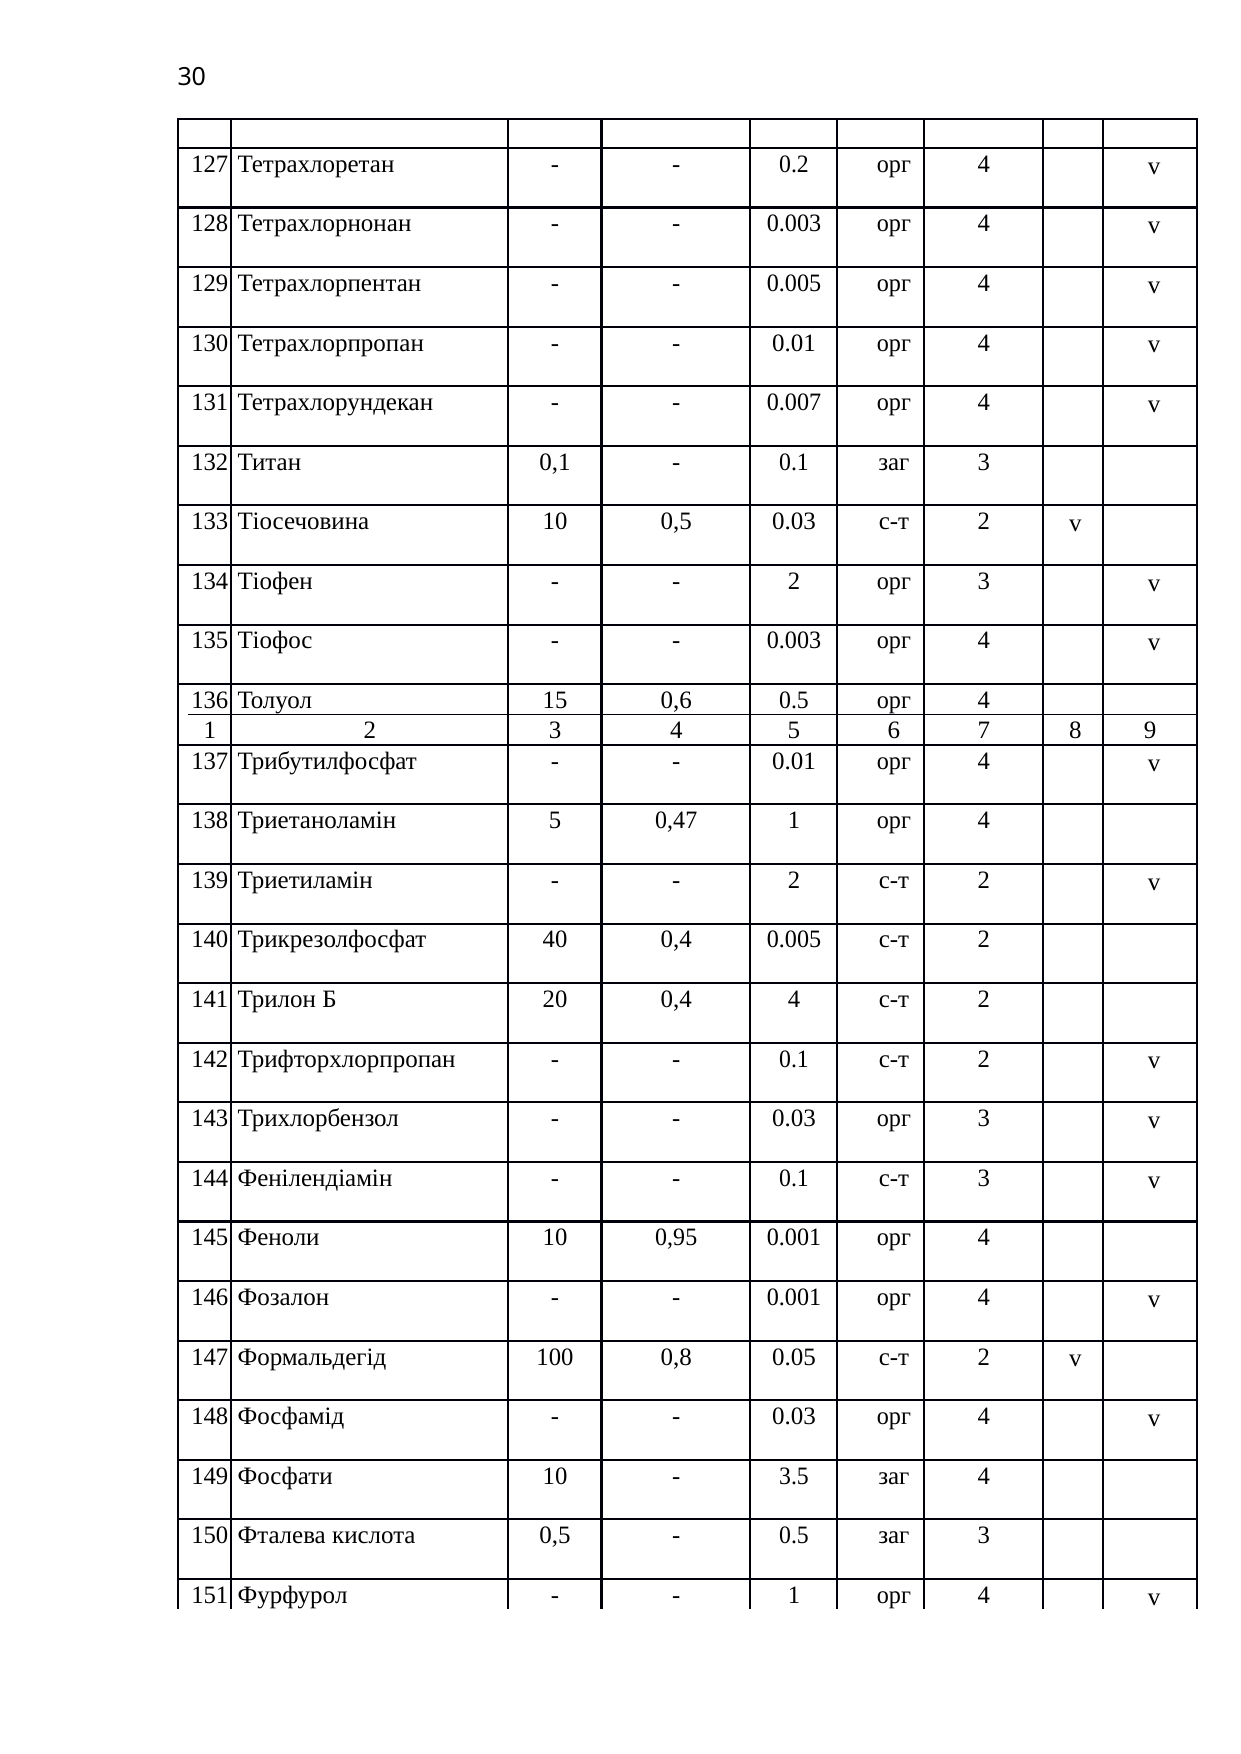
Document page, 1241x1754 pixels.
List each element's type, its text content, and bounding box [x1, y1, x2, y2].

table_cell [1044, 894, 1048, 922]
table_cell [603, 1251, 749, 1280]
table_cell - [603, 1520, 749, 1549]
table_cell [1044, 626, 1048, 654]
table_cell v [1104, 626, 1196, 654]
table_cell [838, 149, 863, 178]
table_cell [838, 1103, 863, 1132]
table_cell [509, 178, 600, 206]
table_cell [1044, 356, 1048, 385]
table_cell [603, 237, 749, 266]
table_cell [1048, 654, 1102, 683]
table_cell [232, 178, 507, 206]
table_cell [179, 1013, 188, 1042]
table_cell 150 [188, 1520, 230, 1549]
table_cell [751, 356, 836, 385]
table_cell [509, 356, 600, 385]
table_cell 0,4 [603, 984, 749, 1013]
table_cell 1 [751, 1580, 836, 1609]
table_cell орг [863, 685, 923, 714]
table_cell [1104, 120, 1196, 147]
table_cell 4 [925, 746, 1042, 774]
table_cell 9 [1104, 715, 1196, 744]
table_cell v [1104, 746, 1196, 774]
table_cell [1104, 1073, 1196, 1101]
table_cell [603, 775, 749, 803]
table_cell [179, 1282, 188, 1311]
table_cell [232, 953, 507, 982]
table_cell 5 [751, 715, 836, 744]
table_cell [1104, 595, 1196, 623]
table_cell [188, 1311, 230, 1339]
table_cell [1048, 447, 1102, 476]
table_cell Тетрахлорпентан [232, 268, 507, 297]
table_cell 0.003 [751, 209, 836, 237]
table_cell [1044, 1461, 1048, 1489]
table_cell орг [863, 268, 923, 297]
table_cell [1048, 535, 1102, 564]
table_cell [232, 834, 507, 863]
table_cell [1044, 1580, 1048, 1609]
table_cell [1044, 387, 1048, 416]
table_cell [925, 297, 1042, 326]
table_cell [179, 1073, 188, 1101]
table_cell [1048, 1370, 1102, 1399]
table_cell 0.1 [751, 1163, 836, 1192]
table_cell [509, 1430, 600, 1459]
table_cell [838, 566, 863, 595]
table_cell [603, 1132, 749, 1161]
table_cell [1044, 1370, 1048, 1399]
table_cell - [509, 626, 600, 654]
table_cell Феноли [232, 1223, 507, 1251]
table_cell [863, 535, 923, 564]
table_cell - [603, 1103, 749, 1132]
table_cell 0,5 [603, 506, 749, 535]
table_cell [863, 595, 923, 623]
table_cell - [509, 328, 600, 356]
table_cell [179, 566, 188, 595]
table_cell [179, 535, 188, 564]
table_cell [509, 1132, 600, 1161]
table_cell [1048, 894, 1102, 922]
table_cell v [1104, 387, 1196, 416]
table_cell - [509, 1163, 600, 1192]
table_cell [509, 775, 600, 803]
table_cell [232, 595, 507, 623]
table_cell [925, 237, 1042, 266]
table_cell [1104, 1342, 1196, 1370]
table_cell [509, 476, 600, 504]
table_cell [188, 237, 230, 266]
table_cell орг [863, 626, 923, 654]
table_cell - [509, 1103, 600, 1132]
table_cell 4 [925, 1401, 1042, 1430]
table_cell [863, 416, 923, 445]
table_cell с-т [863, 1163, 923, 1192]
table_cell [509, 1549, 600, 1578]
table_cell v [1104, 1163, 1196, 1192]
table_cell [179, 1430, 188, 1459]
table_cell [1104, 476, 1196, 504]
table_cell 137 [188, 746, 230, 774]
table_cell [838, 209, 863, 237]
table_cell [863, 1073, 923, 1101]
table_cell 15 [509, 685, 600, 714]
table_cell v [1104, 209, 1196, 237]
table_cell Толуол [232, 685, 507, 714]
table_cell [1044, 1223, 1048, 1251]
table_cell [838, 1580, 863, 1609]
table_cell [838, 535, 863, 564]
table_cell 0.2 [751, 149, 836, 178]
table_cell [179, 775, 188, 803]
table_cell [751, 476, 836, 504]
table_cell [1048, 1430, 1102, 1459]
table_cell [179, 714, 188, 744]
table_cell Тетрахлоретан [232, 149, 507, 178]
table_cell с-т [863, 1044, 923, 1072]
table_cell заг [863, 1520, 923, 1549]
table_cell [1048, 1163, 1102, 1192]
table_cell [838, 506, 863, 535]
table_cell [188, 120, 230, 147]
table_cell [1048, 1044, 1102, 1072]
table_cell [509, 1490, 600, 1518]
table_cell [925, 535, 1042, 564]
table_cell [232, 297, 507, 326]
table_cell [188, 1370, 230, 1399]
table_cell v [1104, 1401, 1196, 1430]
table_cell [751, 953, 836, 982]
table_cell [179, 178, 188, 206]
table_cell [179, 685, 188, 714]
table_cell Тетрахлорнонан [232, 209, 507, 237]
table_cell [179, 149, 188, 178]
table_cell 4 [925, 387, 1042, 416]
table_cell 2 [925, 865, 1042, 894]
table_cell [1104, 775, 1196, 803]
table_cell Триетаноламін [232, 805, 507, 834]
table_cell [838, 1192, 863, 1220]
table_cell [1044, 268, 1048, 297]
table_cell [232, 356, 507, 385]
table_cell [1048, 685, 1102, 714]
table_cell [1104, 237, 1196, 266]
table_cell Тіофос [232, 626, 507, 654]
table_cell - [603, 268, 749, 297]
table_cell с-т [863, 1342, 923, 1370]
table_cell [863, 178, 923, 206]
table_cell [509, 297, 600, 326]
table_cell [751, 775, 836, 803]
table_cell [925, 894, 1042, 922]
table_cell 0,5 [509, 1520, 600, 1549]
table_cell [863, 1192, 923, 1220]
table_cell [1104, 984, 1196, 1013]
table_cell [232, 237, 507, 266]
table_cell [1104, 506, 1196, 535]
table_cell [188, 834, 230, 863]
table_cell орг [863, 328, 923, 356]
table_cell - [603, 1163, 749, 1192]
table_cell [1048, 953, 1102, 982]
table_cell [509, 237, 600, 266]
table_cell Трикрезолфосфат [232, 925, 507, 953]
table_cell [188, 1251, 230, 1280]
table_cell [1044, 535, 1048, 564]
table_cell [1104, 1370, 1196, 1399]
table_cell [925, 1370, 1042, 1399]
table_cell [179, 1549, 188, 1578]
table_cell 0,47 [603, 805, 749, 834]
table_cell [1048, 1401, 1102, 1430]
table_cell [863, 1370, 923, 1399]
table_cell [232, 894, 507, 922]
table_cell [925, 1549, 1042, 1578]
table_cell 142 [188, 1044, 230, 1072]
table_cell - [603, 1282, 749, 1311]
table_cell - [603, 865, 749, 894]
table_cell орг [863, 149, 923, 178]
table_cell [179, 328, 188, 356]
table_cell 4 [925, 805, 1042, 834]
table_cell 0.03 [751, 1401, 836, 1430]
table_cell орг [863, 566, 923, 595]
table_cell [188, 535, 230, 564]
table_cell [838, 297, 863, 326]
table_cell [179, 356, 188, 385]
table_cell [863, 356, 923, 385]
table_cell [1048, 1461, 1102, 1489]
table_cell 127 [188, 149, 230, 178]
table_cell [1048, 120, 1102, 147]
table_cell [838, 1370, 863, 1399]
table_cell - [603, 1461, 749, 1489]
table_cell [179, 865, 188, 894]
table_cell [838, 237, 863, 266]
table_cell [1048, 805, 1102, 834]
table_cell [1044, 1192, 1048, 1220]
table_cell [838, 595, 863, 623]
table_cell [179, 746, 188, 774]
table_cell 1 [188, 715, 230, 744]
table_cell [179, 984, 188, 1013]
table_cell [1048, 149, 1102, 178]
table_cell v [1104, 149, 1196, 178]
table_cell 2 [925, 1342, 1042, 1370]
table_cell [1044, 297, 1048, 326]
table_cell [751, 120, 836, 147]
table_cell [751, 654, 836, 683]
table_cell [232, 1549, 507, 1578]
table_cell [188, 894, 230, 922]
table_cell [1044, 865, 1048, 894]
table_cell [1104, 654, 1196, 683]
table_cell [925, 356, 1042, 385]
table_cell [1048, 865, 1102, 894]
table_cell 3 [925, 1520, 1042, 1549]
table_cell [509, 416, 600, 445]
table_cell [838, 1013, 863, 1042]
table_cell 145 [188, 1223, 230, 1251]
table_cell [188, 1073, 230, 1101]
table_cell [925, 476, 1042, 504]
table_cell [232, 1490, 507, 1518]
table_cell [232, 1251, 507, 1280]
table_cell заг [863, 447, 923, 476]
table_cell [509, 120, 600, 147]
table_cell - [603, 746, 749, 774]
table_cell [1044, 1103, 1048, 1132]
table_cell 10 [509, 506, 600, 535]
table_cell [1044, 685, 1048, 714]
table_cell [1048, 1520, 1102, 1549]
table_cell [509, 1370, 600, 1399]
table_cell [751, 1430, 836, 1459]
table_cell Тетрахлорундекан [232, 387, 507, 416]
table_cell 40 [509, 925, 600, 953]
table_cell v [1104, 1282, 1196, 1311]
table_cell 133 [188, 506, 230, 535]
table_cell 20 [509, 984, 600, 1013]
table_cell [751, 1013, 836, 1042]
table_cell 0.001 [751, 1223, 836, 1251]
table_cell 143 [188, 1103, 230, 1132]
table_cell [838, 894, 863, 922]
table_cell [1104, 297, 1196, 326]
table_cell [232, 1073, 507, 1101]
table_cell [179, 387, 188, 416]
table_cell [925, 1013, 1042, 1042]
table_cell - [603, 626, 749, 654]
table_cell [838, 775, 863, 803]
table_cell [1048, 268, 1102, 297]
table_cell [1044, 715, 1048, 744]
table_cell [751, 595, 836, 623]
table_cell [509, 1073, 600, 1101]
table_cell 140 [188, 925, 230, 953]
table_cell с-т [863, 865, 923, 894]
table_cell 4 [925, 209, 1042, 237]
table_cell [1048, 566, 1102, 595]
table_cell 144 [188, 1163, 230, 1192]
table_cell [509, 894, 600, 922]
table_cell [751, 1073, 836, 1101]
table_cell [188, 178, 230, 206]
table_cell орг [863, 1103, 923, 1132]
table_cell [1048, 1192, 1102, 1220]
table_cell 0.5 [751, 685, 836, 714]
table_cell 149 [188, 1461, 230, 1489]
table_cell - [509, 1401, 600, 1430]
table_cell [232, 654, 507, 683]
table_cell v [1104, 566, 1196, 595]
table_cell [1104, 1490, 1196, 1518]
table_cell [838, 120, 863, 147]
table_cell [838, 1311, 863, 1339]
table_cell [179, 120, 188, 147]
table_cell [925, 834, 1042, 863]
table_cell Тіофен [232, 566, 507, 595]
table_cell [179, 416, 188, 445]
table_cell 5 [509, 805, 600, 834]
table_cell v [1048, 506, 1102, 535]
table_cell [751, 1490, 836, 1518]
table_cell [863, 953, 923, 982]
table_cell [1044, 447, 1048, 476]
table_cell v [1104, 328, 1196, 356]
table_cell [751, 894, 836, 922]
table_cell [1104, 1311, 1196, 1339]
table_cell [179, 834, 188, 863]
table_cell [603, 834, 749, 863]
table_cell [1104, 178, 1196, 206]
table_cell [188, 953, 230, 982]
table_cell орг [863, 746, 923, 774]
table_cell [751, 297, 836, 326]
table_cell [1044, 1549, 1048, 1578]
table_cell [1104, 1223, 1196, 1251]
table_cell [838, 1132, 863, 1161]
table_cell Триетиламін [232, 865, 507, 894]
table_cell [603, 356, 749, 385]
table_cell [751, 1192, 836, 1220]
table_cell [188, 1132, 230, 1161]
table_cell 10 [509, 1223, 600, 1251]
table_cell с-т [863, 925, 923, 953]
table_cell [509, 595, 600, 623]
table_cell [188, 595, 230, 623]
table_cell [603, 416, 749, 445]
table_cell [838, 865, 863, 894]
table_cell [838, 268, 863, 297]
table_cell [232, 775, 507, 803]
table_cell Титан [232, 447, 507, 476]
table_cell 0,1 [509, 447, 600, 476]
table_cell - [509, 268, 600, 297]
table_cell [1048, 834, 1102, 863]
table_cell [179, 268, 188, 297]
table_cell [838, 178, 863, 206]
table_cell [838, 1430, 863, 1459]
table_cell [838, 1282, 863, 1311]
table_cell [1104, 1520, 1196, 1549]
table_cell [838, 953, 863, 982]
table_cell [188, 356, 230, 385]
table_cell [179, 209, 188, 237]
table_cell [1048, 1549, 1102, 1578]
table_cell Формальдегід [232, 1342, 507, 1370]
table_cell [232, 416, 507, 445]
table_cell 2 [751, 865, 836, 894]
table_cell 3 [925, 447, 1042, 476]
table_cell 2 [925, 984, 1042, 1013]
table_cell 0.1 [751, 447, 836, 476]
table_cell [179, 1103, 188, 1132]
table_cell [1044, 1044, 1048, 1072]
table_cell [179, 1520, 188, 1549]
table_cell [1048, 746, 1102, 774]
table_cell [925, 1192, 1042, 1220]
table_cell [863, 654, 923, 683]
table_cell 141 [188, 984, 230, 1013]
table_cell [179, 654, 188, 683]
table_cell [188, 775, 230, 803]
table_cell [838, 447, 863, 476]
table_cell [232, 1311, 507, 1339]
table_cell Трибутилфосфат [232, 746, 507, 774]
table_cell - [509, 1282, 600, 1311]
table_cell [188, 1549, 230, 1578]
table_cell [179, 506, 188, 535]
table_cell 6 [863, 715, 923, 744]
table_cell [1104, 953, 1196, 982]
table_cell [179, 237, 188, 266]
table_cell Фозалон [232, 1282, 507, 1311]
table_cell 148 [188, 1401, 230, 1430]
table_cell 146 [188, 1282, 230, 1311]
table_cell [179, 1163, 188, 1192]
table_cell [179, 1490, 188, 1518]
table_cell [232, 1132, 507, 1161]
table_cell [1044, 120, 1048, 147]
table_cell [1044, 595, 1048, 623]
table_cell [179, 1192, 188, 1220]
table_cell [232, 476, 507, 504]
table_cell [1104, 1461, 1196, 1489]
table_cell [863, 1549, 923, 1578]
table_cell [1044, 1073, 1048, 1101]
table_cell [603, 297, 749, 326]
table_cell [232, 1430, 507, 1459]
table_cell - [603, 328, 749, 356]
table_cell [1048, 416, 1102, 445]
table_cell - [509, 149, 600, 178]
table_cell [838, 834, 863, 863]
table_cell [838, 805, 863, 834]
table_cell [1044, 1163, 1048, 1192]
table_cell [1044, 925, 1048, 953]
table_cell [925, 178, 1042, 206]
table_cell [1044, 328, 1048, 356]
table_cell [838, 476, 863, 504]
table_cell [603, 1549, 749, 1578]
table_cell [863, 834, 923, 863]
table_cell [751, 178, 836, 206]
table_cell [1104, 1549, 1196, 1578]
table_cell [863, 1490, 923, 1518]
table_cell 2 [925, 1044, 1042, 1072]
table_cell [509, 535, 600, 564]
table_cell [838, 416, 863, 445]
table_cell [232, 1013, 507, 1042]
table_cell [509, 1013, 600, 1042]
table_cell с-т [863, 506, 923, 535]
table_cell - [603, 1044, 749, 1072]
table_cell [1044, 1342, 1048, 1370]
table_cell Фенілендіамін [232, 1163, 507, 1192]
table_cell [863, 120, 923, 147]
table_cell 0,4 [603, 925, 749, 953]
table_cell Трихлорбензол [232, 1103, 507, 1132]
table_cell [1104, 1251, 1196, 1280]
table_cell [1044, 834, 1048, 863]
table_cell [603, 1192, 749, 1220]
table_cell [1044, 1430, 1048, 1459]
table_cell [1048, 1311, 1102, 1339]
table_cell [1048, 775, 1102, 803]
table_cell [509, 953, 600, 982]
table_cell [838, 626, 863, 654]
table_cell - [603, 447, 749, 476]
table_cell [509, 834, 600, 863]
table_cell [232, 1370, 507, 1399]
table_cell [603, 595, 749, 623]
table_cell [1044, 566, 1048, 595]
table_cell [925, 953, 1042, 982]
table_cell [179, 1461, 188, 1489]
table_cell [179, 953, 188, 982]
table_cell [232, 120, 507, 147]
table_cell [1044, 476, 1048, 504]
table_cell орг [863, 387, 923, 416]
table_cell [1048, 297, 1102, 326]
table_cell 0.1 [751, 1044, 836, 1072]
table_cell - [603, 566, 749, 595]
table_cell 4 [603, 715, 749, 744]
table_cell 0,6 [603, 685, 749, 714]
table_cell [751, 237, 836, 266]
table_cell [1048, 1132, 1102, 1161]
table_cell [1044, 805, 1048, 834]
table_cell Тетрахлорпропан [232, 328, 507, 356]
table_cell [1104, 1430, 1196, 1459]
table_cell [1104, 1013, 1196, 1042]
table_cell [1044, 1013, 1048, 1042]
table_cell [1104, 1132, 1196, 1161]
table_cell 0.001 [751, 1282, 836, 1311]
table_cell [1044, 178, 1048, 206]
table_cell [1044, 1311, 1048, 1339]
table_cell [1044, 1520, 1048, 1549]
table_cell [603, 953, 749, 982]
table_cell [838, 984, 863, 1013]
table_cell 0,8 [603, 1342, 749, 1370]
table_cell [751, 834, 836, 863]
table_cell [232, 535, 507, 564]
table_cell [838, 356, 863, 385]
table_cell [925, 775, 1042, 803]
table_cell [603, 1490, 749, 1518]
table_cell 2 [925, 506, 1042, 535]
table_cell [1048, 328, 1102, 356]
table_cell 132 [188, 447, 230, 476]
table_cell Фталева кислота [232, 1520, 507, 1549]
table_cell - [603, 1401, 749, 1430]
table_cell [925, 120, 1042, 147]
table_cell [1048, 595, 1102, 623]
table_cell [179, 1580, 188, 1609]
table_cell [1044, 237, 1048, 266]
table_cell v [1104, 268, 1196, 297]
table_cell [179, 476, 188, 504]
table_cell [188, 1490, 230, 1518]
table_cell 4 [925, 626, 1042, 654]
table_cell [603, 120, 749, 147]
table_cell [1044, 1282, 1048, 1311]
table_cell 0.05 [751, 1342, 836, 1370]
table_cell [751, 1132, 836, 1161]
table_cell [1044, 1251, 1048, 1280]
table_cell [179, 447, 188, 476]
table_cell [838, 746, 863, 774]
table_cell [188, 1192, 230, 1220]
table_cell Фосфамід [232, 1401, 507, 1430]
table_cell [188, 654, 230, 683]
table_cell [838, 1163, 863, 1192]
table_cell [1104, 1192, 1196, 1220]
table_cell [1048, 356, 1102, 385]
table_cell 2 [751, 566, 836, 595]
table_cell [179, 1251, 188, 1280]
table_cell 0.5 [751, 1520, 836, 1549]
table_cell [1044, 1490, 1048, 1518]
table_cell 136 [188, 685, 230, 714]
table_cell [838, 654, 863, 683]
table_cell 0.03 [751, 1103, 836, 1132]
table_cell Трифторхлорпропан [232, 1044, 507, 1072]
table_cell [863, 1013, 923, 1042]
table_cell [863, 297, 923, 326]
table_cell [179, 1342, 188, 1370]
table_cell [188, 1430, 230, 1459]
table_cell [1044, 984, 1048, 1013]
table_cell - [509, 746, 600, 774]
table_cell - [509, 566, 600, 595]
table_cell [179, 894, 188, 922]
table_cell [509, 1251, 600, 1280]
table_cell [1044, 209, 1048, 237]
table_cell [1104, 805, 1196, 834]
table_cell орг [863, 1223, 923, 1251]
table_cell орг [863, 1580, 923, 1609]
table_cell [179, 1223, 188, 1251]
table_cell 3 [925, 566, 1042, 595]
table_cell [838, 1044, 863, 1072]
table_cell 129 [188, 268, 230, 297]
table_cell 4 [925, 328, 1042, 356]
table_cell [925, 595, 1042, 623]
table_cell [188, 416, 230, 445]
table_cell [838, 1342, 863, 1370]
table_cell [863, 476, 923, 504]
table_cell - [603, 209, 749, 237]
table_cell 130 [188, 328, 230, 356]
table_cell [751, 535, 836, 564]
table_cell [925, 1430, 1042, 1459]
table_cell 4 [925, 1282, 1042, 1311]
table_cell [925, 1132, 1042, 1161]
table_cell [1104, 356, 1196, 385]
table_cell [1104, 416, 1196, 445]
table_cell 4 [925, 149, 1042, 178]
table_cell 135 [188, 626, 230, 654]
table_cell [1048, 209, 1102, 237]
table_cell [1044, 1132, 1048, 1161]
table_cell [603, 476, 749, 504]
table_cell [1048, 1580, 1102, 1609]
table_cell [509, 1192, 600, 1220]
table_cell [838, 925, 863, 953]
table_cell [603, 1073, 749, 1101]
table_cell [863, 237, 923, 266]
table_cell [925, 1311, 1042, 1339]
table_cell [188, 297, 230, 326]
table_cell [1048, 1282, 1102, 1311]
table_cell - [603, 387, 749, 416]
table_cell - [603, 1580, 749, 1609]
table_cell [179, 925, 188, 953]
table_cell 3.5 [751, 1461, 836, 1489]
table_cell [179, 1311, 188, 1339]
table_cell [1048, 1013, 1102, 1042]
table_cell [925, 654, 1042, 683]
table_cell [179, 1132, 188, 1161]
table_cell [1044, 506, 1048, 535]
table_cell - [509, 865, 600, 894]
table_cell [1048, 1490, 1102, 1518]
table_cell [603, 178, 749, 206]
table_cell [1044, 953, 1048, 982]
table_cell 8 [1048, 715, 1102, 744]
table_cell v [1104, 1044, 1196, 1072]
table_cell 4 [925, 1223, 1042, 1251]
table_cell v [1104, 1103, 1196, 1132]
table_cell [838, 1251, 863, 1280]
table_cell 151 [188, 1580, 230, 1609]
table_cell [925, 1490, 1042, 1518]
table_cell 2 [232, 715, 507, 744]
table_cell - [509, 1044, 600, 1072]
table_cell [838, 328, 863, 356]
table_cell 7 [925, 715, 1042, 744]
table_cell [863, 1311, 923, 1339]
table_cell орг [863, 1282, 923, 1311]
table_cell - [509, 209, 600, 237]
table_cell [1104, 925, 1196, 953]
table_cell орг [863, 1401, 923, 1430]
table_cell [863, 1132, 923, 1161]
table_cell [603, 1430, 749, 1459]
table_cell 134 [188, 566, 230, 595]
table_cell [603, 1311, 749, 1339]
table_cell [603, 535, 749, 564]
table_cell - [509, 387, 600, 416]
table_cell [838, 715, 863, 744]
table_cell [188, 1013, 230, 1042]
table_cell 4 [751, 984, 836, 1013]
table_cell [751, 1251, 836, 1280]
table_cell 0.003 [751, 626, 836, 654]
table_cell Трилон Б [232, 984, 507, 1013]
table_cell [1048, 984, 1102, 1013]
table_cell [1104, 447, 1196, 476]
table_cell 128 [188, 209, 230, 237]
table_cell [509, 654, 600, 683]
table_cell 3 [509, 715, 600, 744]
table_cell с-т [863, 984, 923, 1013]
table_cell [1044, 775, 1048, 803]
table_cell [1044, 654, 1048, 683]
table_cell [1048, 237, 1102, 266]
table_cell [179, 297, 188, 326]
table_cell 2 [925, 925, 1042, 953]
table_cell [1104, 535, 1196, 564]
table_cell [838, 1401, 863, 1430]
table_cell [751, 1311, 836, 1339]
table_cell 0.005 [751, 268, 836, 297]
table_cell 4 [925, 1580, 1042, 1609]
table_cell [1048, 178, 1102, 206]
table_cell Тіосечовина [232, 506, 507, 535]
table_cell - [603, 149, 749, 178]
table_cell [1048, 1223, 1102, 1251]
table_cell [603, 894, 749, 922]
table_cell [925, 1073, 1042, 1101]
table_cell [179, 595, 188, 623]
table_cell [838, 1549, 863, 1578]
table_cell Фурфурол [232, 1580, 507, 1609]
table_cell 0.005 [751, 925, 836, 953]
table_cell 3 [925, 1163, 1042, 1192]
table_cell [838, 1490, 863, 1518]
table_cell [179, 1044, 188, 1072]
table_cell [1104, 894, 1196, 922]
table_cell 4 [925, 685, 1042, 714]
table_cell [925, 416, 1042, 445]
table_cell [179, 1370, 188, 1399]
table_cell [232, 1192, 507, 1220]
table_cell 147 [188, 1342, 230, 1370]
table_cell Фосфати [232, 1461, 507, 1489]
table_cell 0.03 [751, 506, 836, 535]
table_cell заг [863, 1461, 923, 1489]
table_cell [1048, 1251, 1102, 1280]
table_cell [838, 1520, 863, 1549]
table_cell [1104, 685, 1196, 714]
table_cell 4 [925, 1461, 1042, 1489]
table_cell [179, 1401, 188, 1430]
table_cell 131 [188, 387, 230, 416]
table_cell [1104, 834, 1196, 863]
table_cell [751, 1370, 836, 1399]
table_cell [1048, 1073, 1102, 1101]
table_cell [838, 685, 863, 714]
table_cell [838, 1223, 863, 1251]
table_cell [1048, 1103, 1102, 1132]
table_cell [1048, 387, 1102, 416]
table_cell [603, 1013, 749, 1042]
table_cell [863, 775, 923, 803]
table_cell орг [863, 209, 923, 237]
table_cell 0,95 [603, 1223, 749, 1251]
table_cell 0.007 [751, 387, 836, 416]
table_cell 3 [925, 1103, 1042, 1132]
table_cell [188, 476, 230, 504]
table_cell [925, 1251, 1042, 1280]
table_cell 1 [751, 805, 836, 834]
table_cell 138 [188, 805, 230, 834]
table_cell [1048, 476, 1102, 504]
table_cell [838, 387, 863, 416]
table_cell [838, 1073, 863, 1101]
table_cell [838, 1461, 863, 1489]
table_cell [863, 1430, 923, 1459]
table_cell 10 [509, 1461, 600, 1489]
table_cell v [1104, 1580, 1196, 1609]
table_cell 4 [925, 268, 1042, 297]
table_cell [603, 654, 749, 683]
table_cell орг [863, 805, 923, 834]
table_cell v [1048, 1342, 1102, 1370]
table_cell [1044, 746, 1048, 774]
table_cell [1044, 416, 1048, 445]
table_cell [179, 626, 188, 654]
table_cell [751, 1549, 836, 1578]
table_cell [603, 1370, 749, 1399]
table_cell [751, 416, 836, 445]
table_cell 139 [188, 865, 230, 894]
table_cell [1048, 626, 1102, 654]
table_cell 100 [509, 1342, 600, 1370]
table_cell 0.01 [751, 328, 836, 356]
table_cell [179, 805, 188, 834]
table_cell [863, 894, 923, 922]
table_cell v [1104, 865, 1196, 894]
table_cell [509, 1311, 600, 1339]
table_cell [1044, 149, 1048, 178]
table_cell [1044, 1401, 1048, 1430]
table_cell 0.01 [751, 746, 836, 774]
table_cell [1048, 925, 1102, 953]
table_cell [863, 1251, 923, 1280]
table_cell - [509, 1580, 600, 1609]
